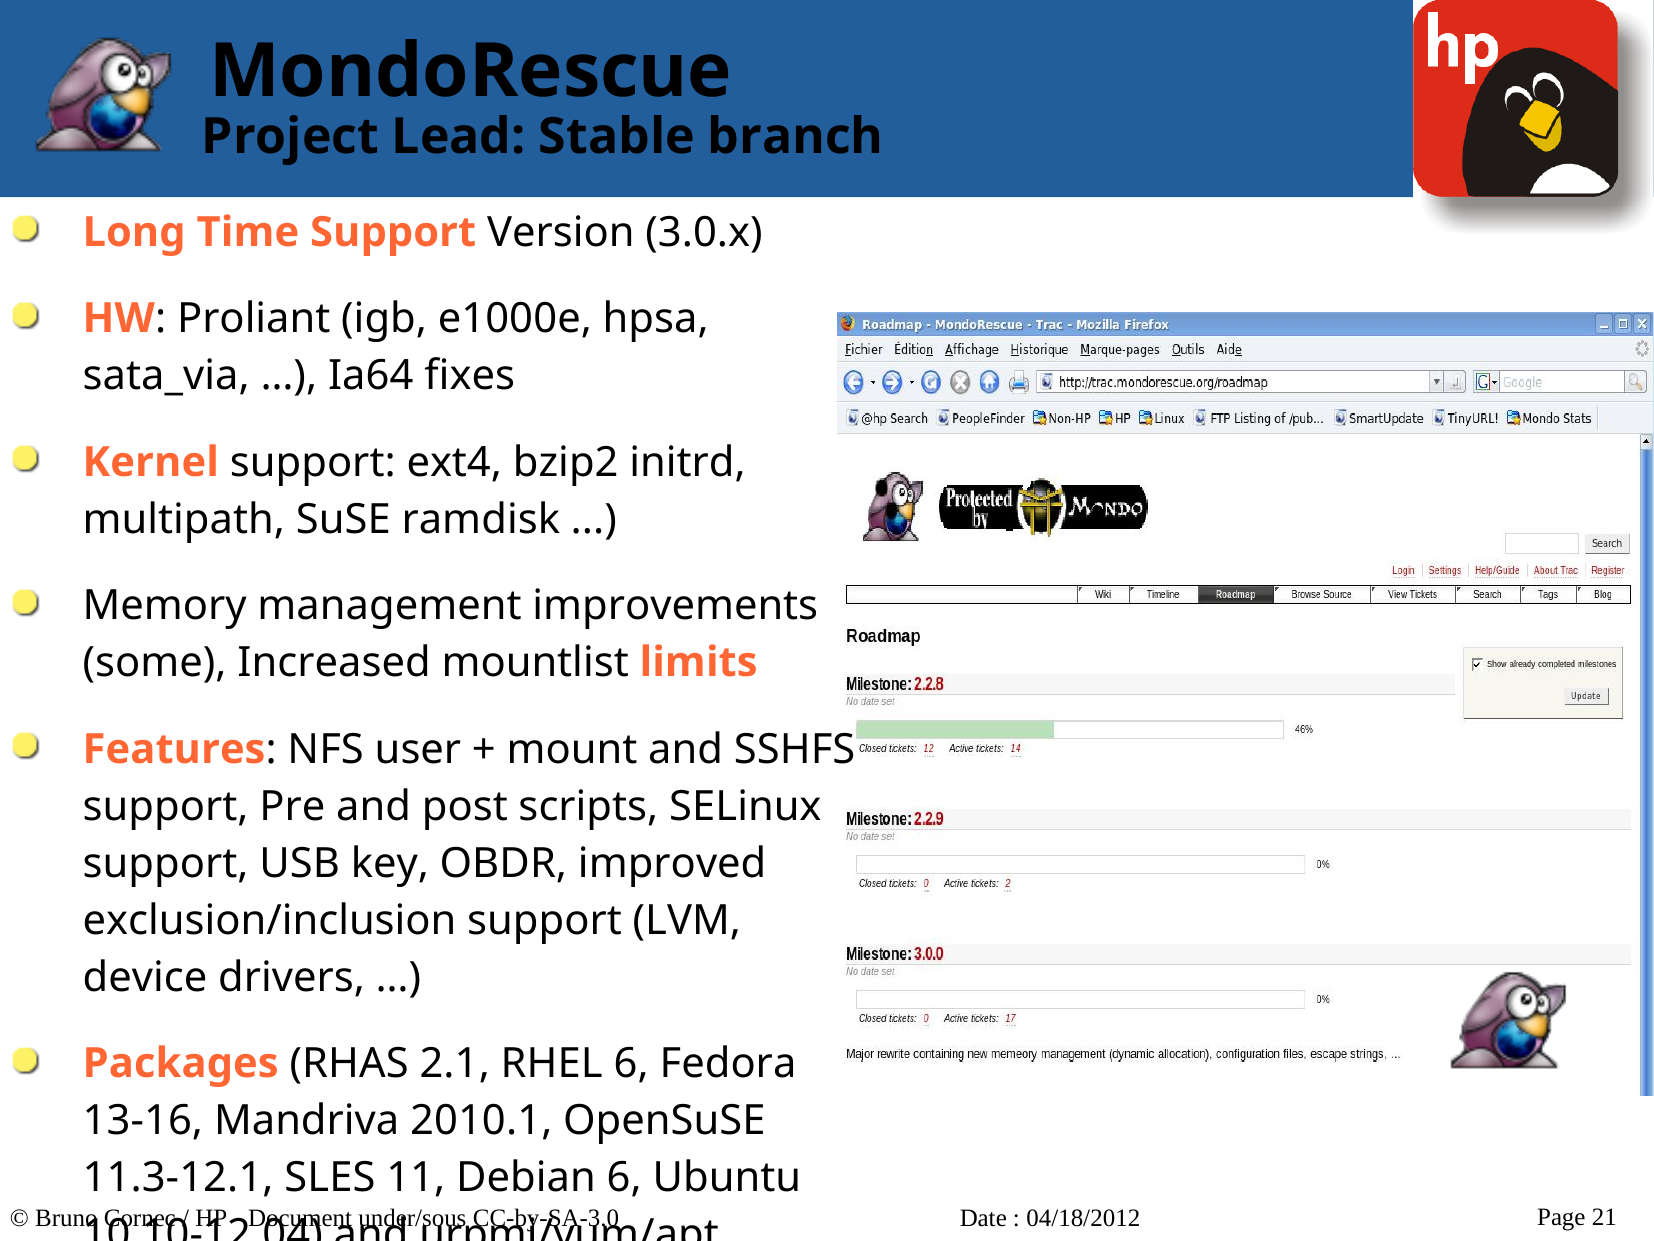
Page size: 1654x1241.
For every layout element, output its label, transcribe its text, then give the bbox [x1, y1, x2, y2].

list Long Time Support Version (3.0.x) HW: Proliant (igb, e1000e, hpsa, sata_via, …), Ia64 fixes Kernel support: ext4, bzip2 initrd, multipath, SuSE ramdisk ...) Memory management improvements (some), Increased mountlist limits Features: NFS user + mount and SSHFS support, Pre and post scripts, SELinux support, USB key, OBDR, improved exclusion/inclusion support (LVM, device drivers, …) Packages (RHAS 2.1, RHEL 6, Fedora 13-16, Mandriva 2010.1, OpenSuSE 11.3-12.1, SLES 11, Debian 6, Ubuntu 10.10-12.04) and urpmi/yum/apt related support. Signed pkgs. [0, 201, 859, 1179]
title Project Lead: Stable branch [201, 32, 1191, 241]
picture [859, 312, 1654, 1109]
picture [0, 0, 211, 199]
picture [1413, 0, 1654, 235]
